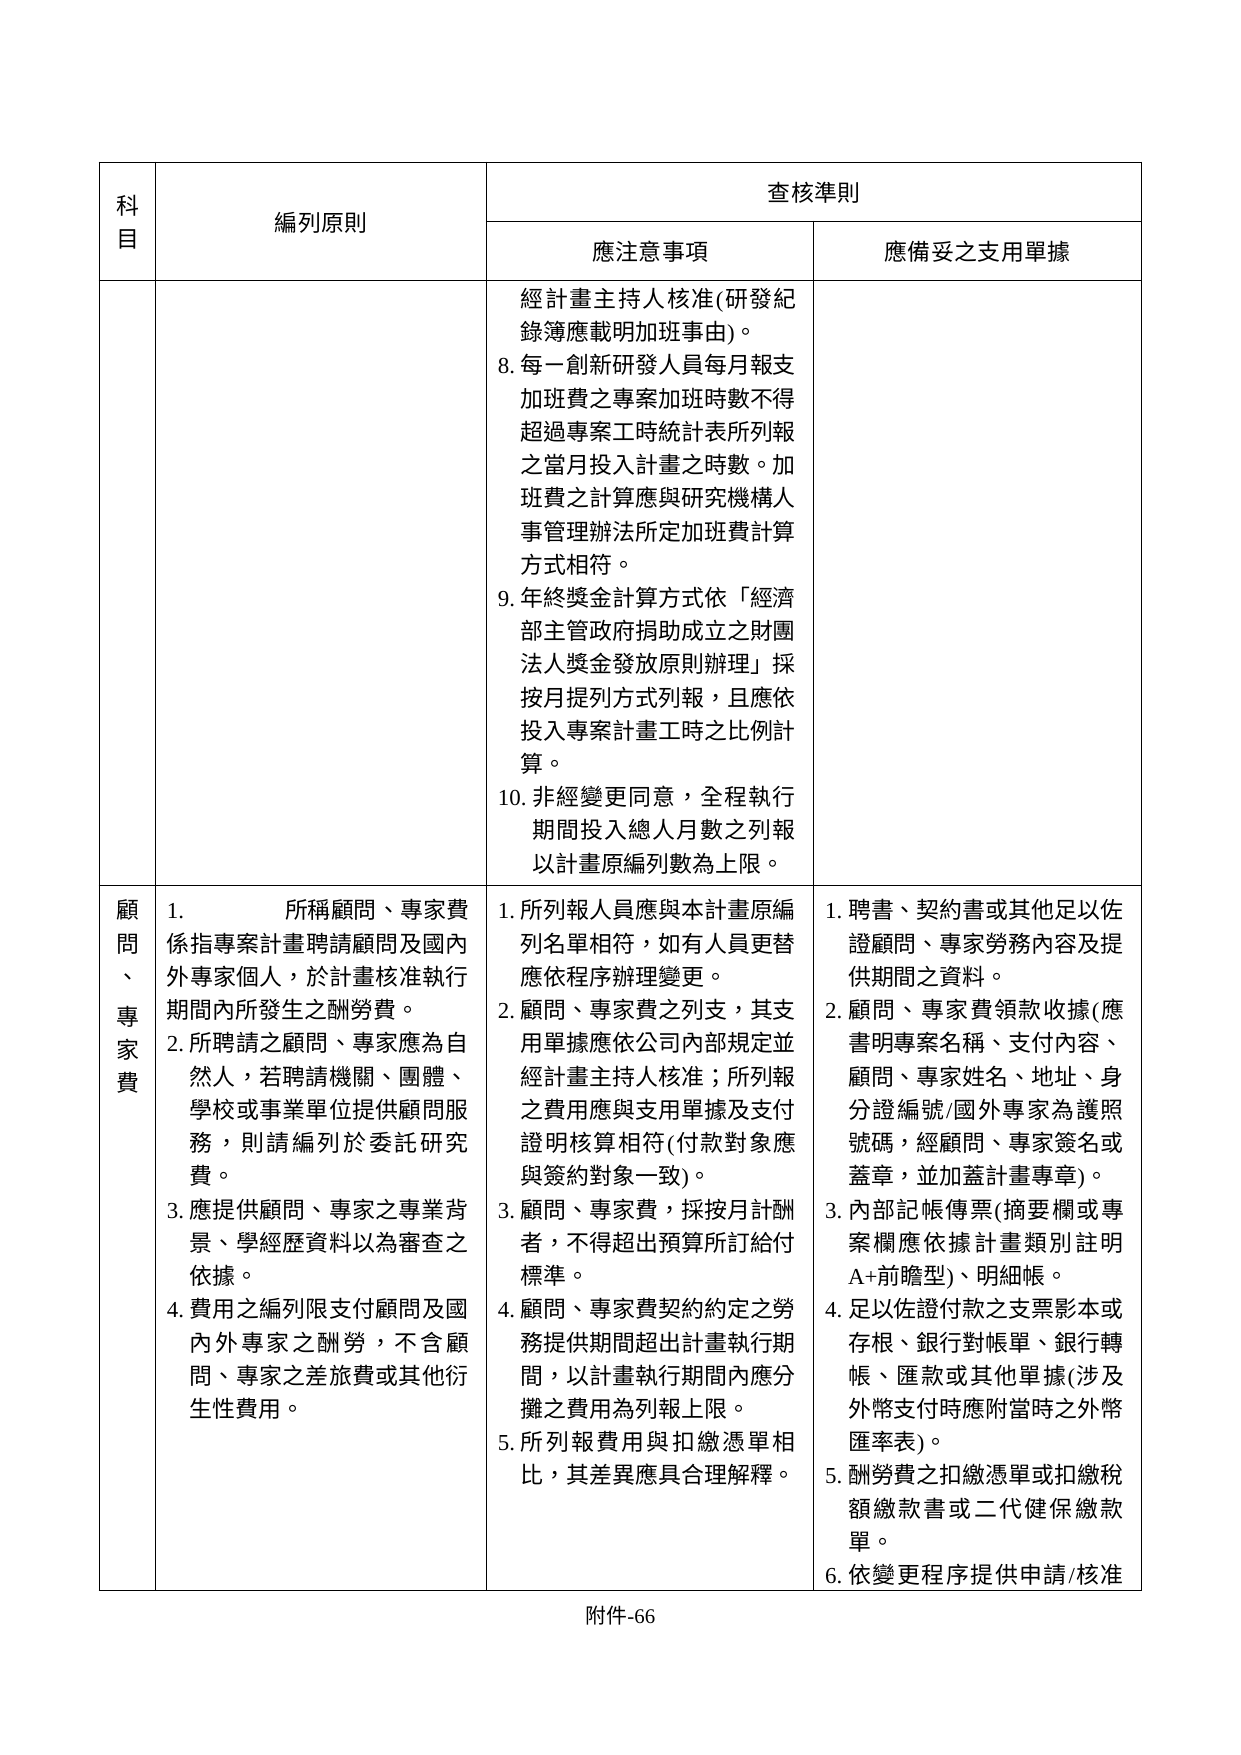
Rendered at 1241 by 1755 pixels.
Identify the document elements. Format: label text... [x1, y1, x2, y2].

table_cell 應注意事項 [487, 222, 813, 280]
table_cell 經計畫主持人核准(研發紀錄簿應載明加班事由)。 每ㄧ創新研發人員每月報支加班費之專案加班時數不得超過專案工時統計表所列報之當月投入計畫之時數。加班費之計算應與研究機構人事管理辦法所定加班費計算方式相符。 年終獎金計算方式依「經濟部主管政府捐助成立之財團法人獎金發放原則辦理」採按月提列方式列報，且應依投入專案計畫工時之比例計算。 非經變更同意，全程執行期間投入總人月數之列報以計畫原編列數為上限。 [487, 281, 813, 885]
table_cell 所列報人員應與本計畫原編列名單相符，如有人員更替應依程序辦理變更。 顧問、專家費之列支，其支用單據應依公司內部規定並經計畫主持人核准；所列報之費用應與支用單據及支付證明核算相符(付款對象應與簽約對象一致)。 顧問、專家費，採按月計酬者，不得超出預算所訂給付標準。 顧問、專家費契約約定之勞務提供期間超出計畫執行期間，以計畫執行期間內應分攤之費用為列報上限。 所列報費用與扣繳憑單相比，其差異應具合理解釋。 [487, 886, 813, 1590]
table_cell 所稱顧問、專家費係指專案計畫聘請顧問及國內外專家個人，於計畫核准執行期間內所發生之酬勞費。 所聘請之顧問、專家應為自然人，若聘請機關、團體、學校或事業單位提供顧問服務，則請編列於委託研究費。 應提供顧問、專家之專業背景、學經歷資料以為審查之依據。 費用之編列限支付顧問及國內外專家之酬勞，不含顧問、專家之差旅費或其他衍生性費用。 [156, 886, 486, 1590]
table_cell 應備妥之支用單據 [814, 222, 1141, 280]
table_header 查核準則 [487, 163, 1141, 221]
table_header 編列原則 [156, 163, 486, 280]
table_cell 聘書、契約書或其他足以佐證顧問、專家勞務內容及提供期間之資料。 顧問、專家費領款收據(應書明專案名稱、支付內容、顧問、專家姓名、地址、身分證編號/國外專家為護照號碼，經顧問、專家簽名或蓋章，並加蓋計畫專章)。 內部記帳傳票(摘要欄或專案欄應依據計畫類別註明A+前瞻型)、明細帳。 足以佐證付款之支票影本或存根、銀行對帳單、銀行轉帳、匯款或其他單據(涉及外幣支付時應附當時之外幣匯率表)。 酬勞費之扣繳憑單或扣繳稅額繳款書或二代健保繳款單。 依變更程序提供申請/核准文件。 [814, 886, 1141, 1590]
table_cell [100, 281, 155, 885]
table_cell 顧問 、 專家費 [100, 886, 155, 1590]
table_cell [156, 281, 486, 885]
table_header 科目 [100, 163, 155, 280]
table_cell [814, 281, 1141, 885]
